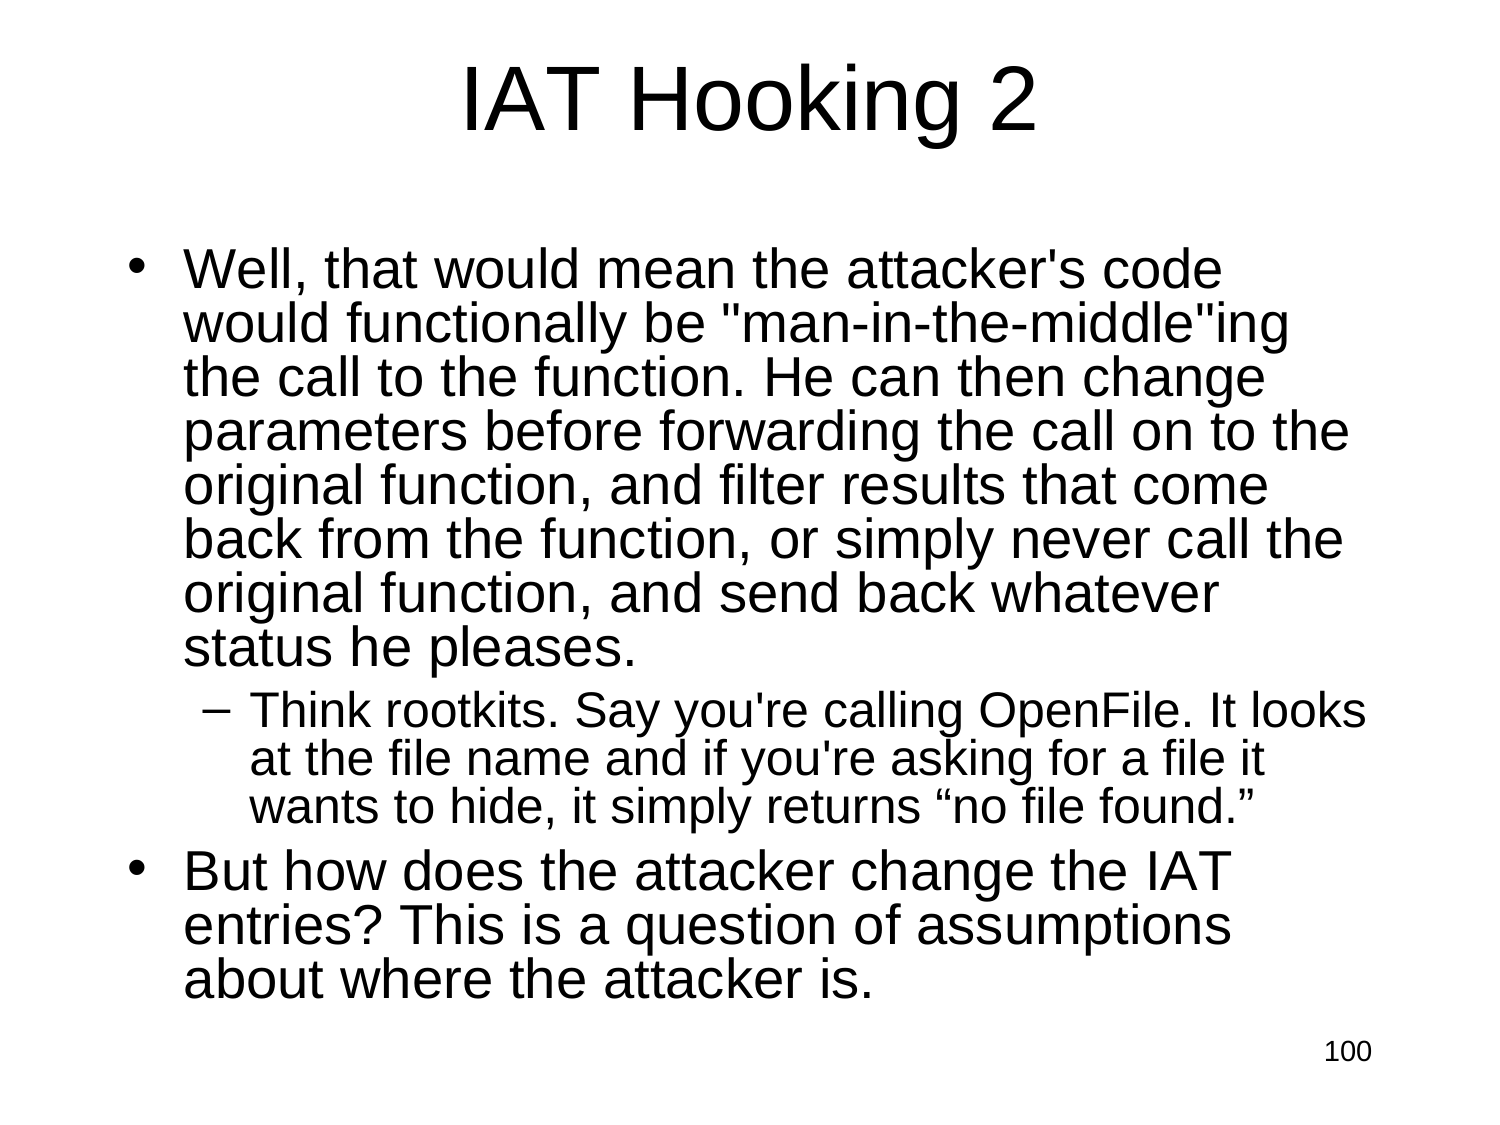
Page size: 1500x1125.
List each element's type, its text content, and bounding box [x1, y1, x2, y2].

list Well, that would mean the attacker's code would functionally be "man-in-the-middle"ing the call to the function. He can then change parameters before forwarding the call on to the original function, and filter results that come back from the function, or simply never call the original function, and send back whatever status he pleases. Think rootkits. Say you're calling OpenFile. It looks at the file name and if you're asking for a file it wants to hide, it simply returns “no file found.” But how does the attacker change the IAT entries? This is a question of assumptions about where the attacker is. [112, 237, 1388, 1051]
title IAT Hooking 2 [0, 0, 1500, 188]
text_box 1 [1074, 1025, 1388, 1101]
